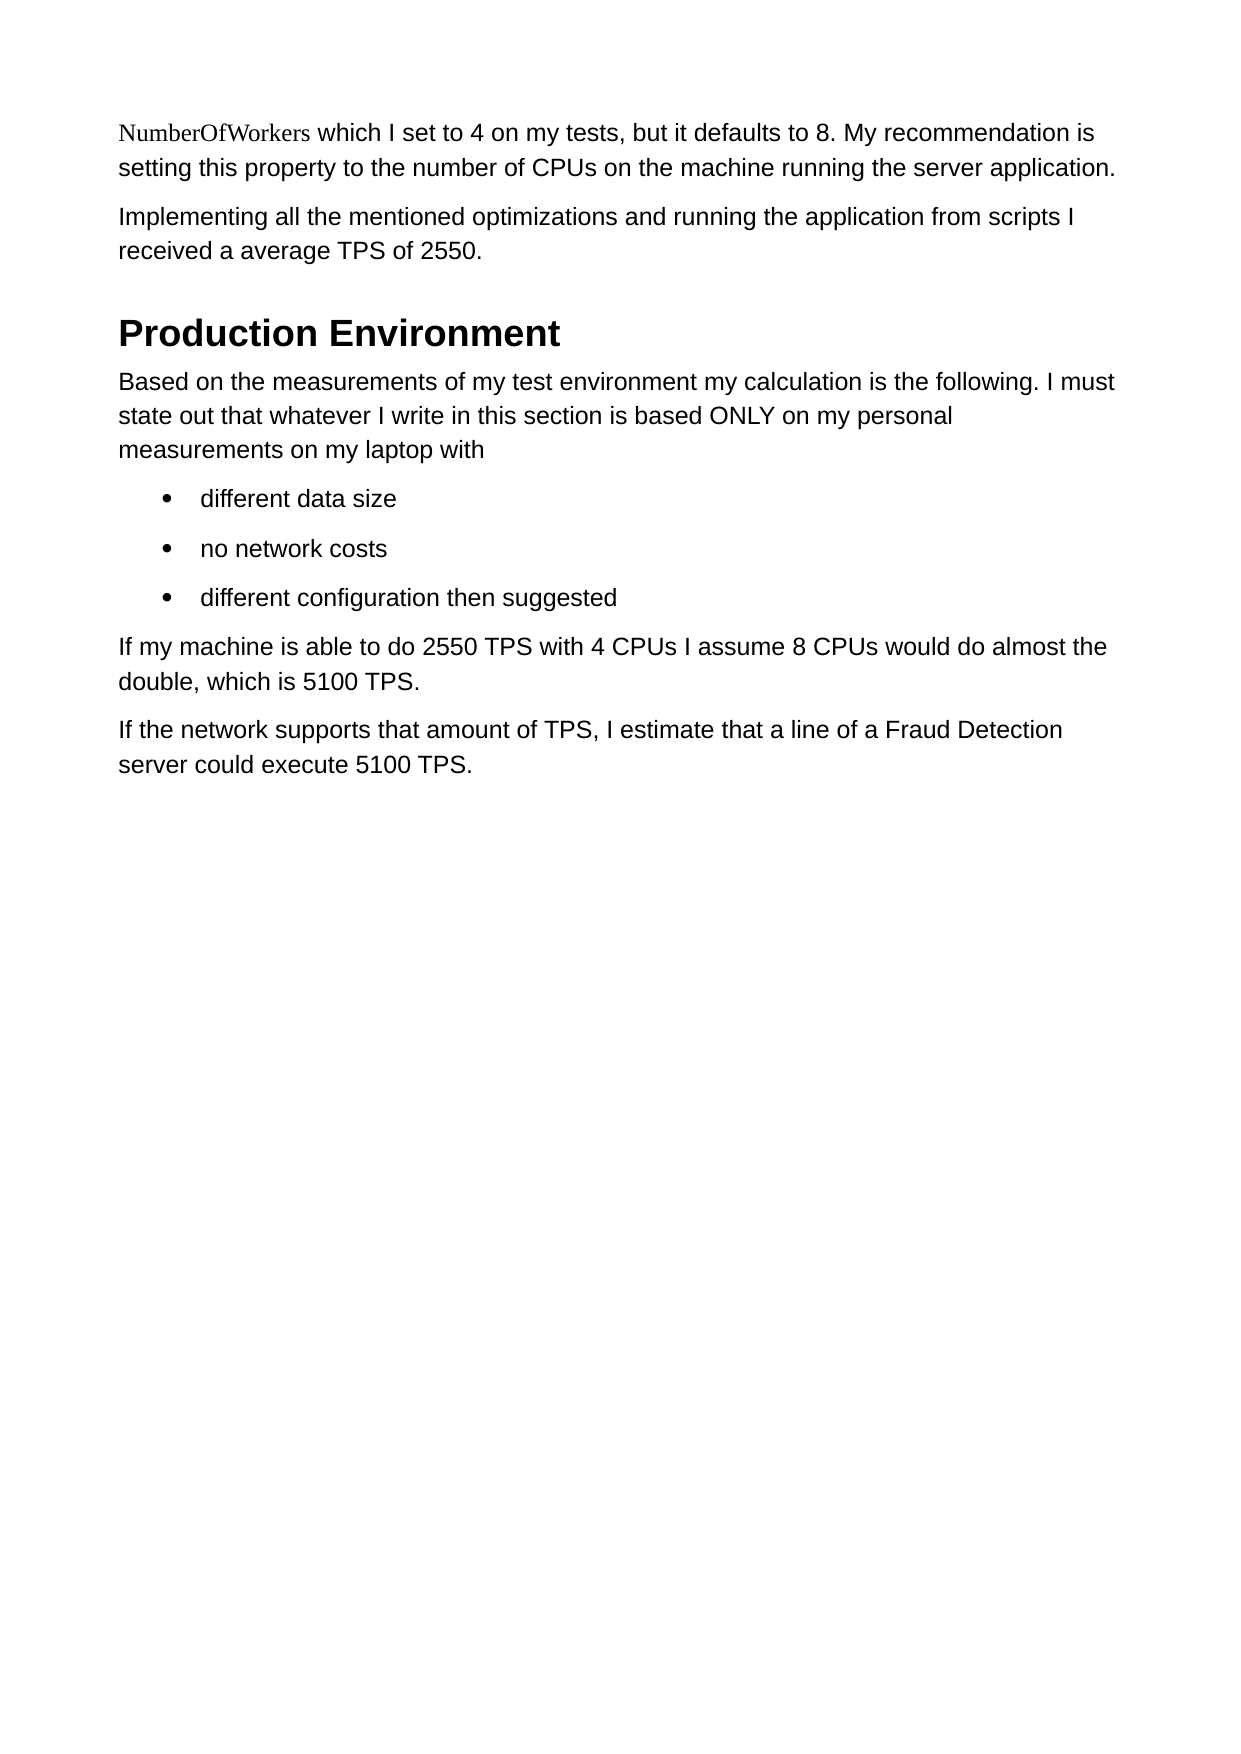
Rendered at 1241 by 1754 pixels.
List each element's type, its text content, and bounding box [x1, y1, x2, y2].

list different configuration then suggested [163, 583, 1122, 612]
text If my machine is able to do 2550 TPS with 4 CPUs I assume 8 CPUs would do almost the double, which is 5100 TPS. [118, 632, 1122, 695]
text Based on the measurements of my test environment my calculation is the following. I must state out that whatever I write in this section is based ONLY on my personal measurements on my laptop with [118, 366, 1122, 464]
text NumberOfWorkers which I set to 4 on my tests, but it defaults to 8. My recommendation is setting this property to the number of CPUs on the machine running the server application. [118, 118, 1122, 181]
subtitle Production Environment [118, 310, 1122, 354]
list no network costs [163, 534, 1122, 562]
list different data size [163, 484, 1122, 513]
text Implementing all the mentioned optimizations and running the application from scripts I received a average TPS of 2550. [118, 202, 1122, 265]
text If the network supports that amount of TPS, I estimate that a line of a Fraud Detection server could execute 5100 TPS. [118, 716, 1122, 779]
